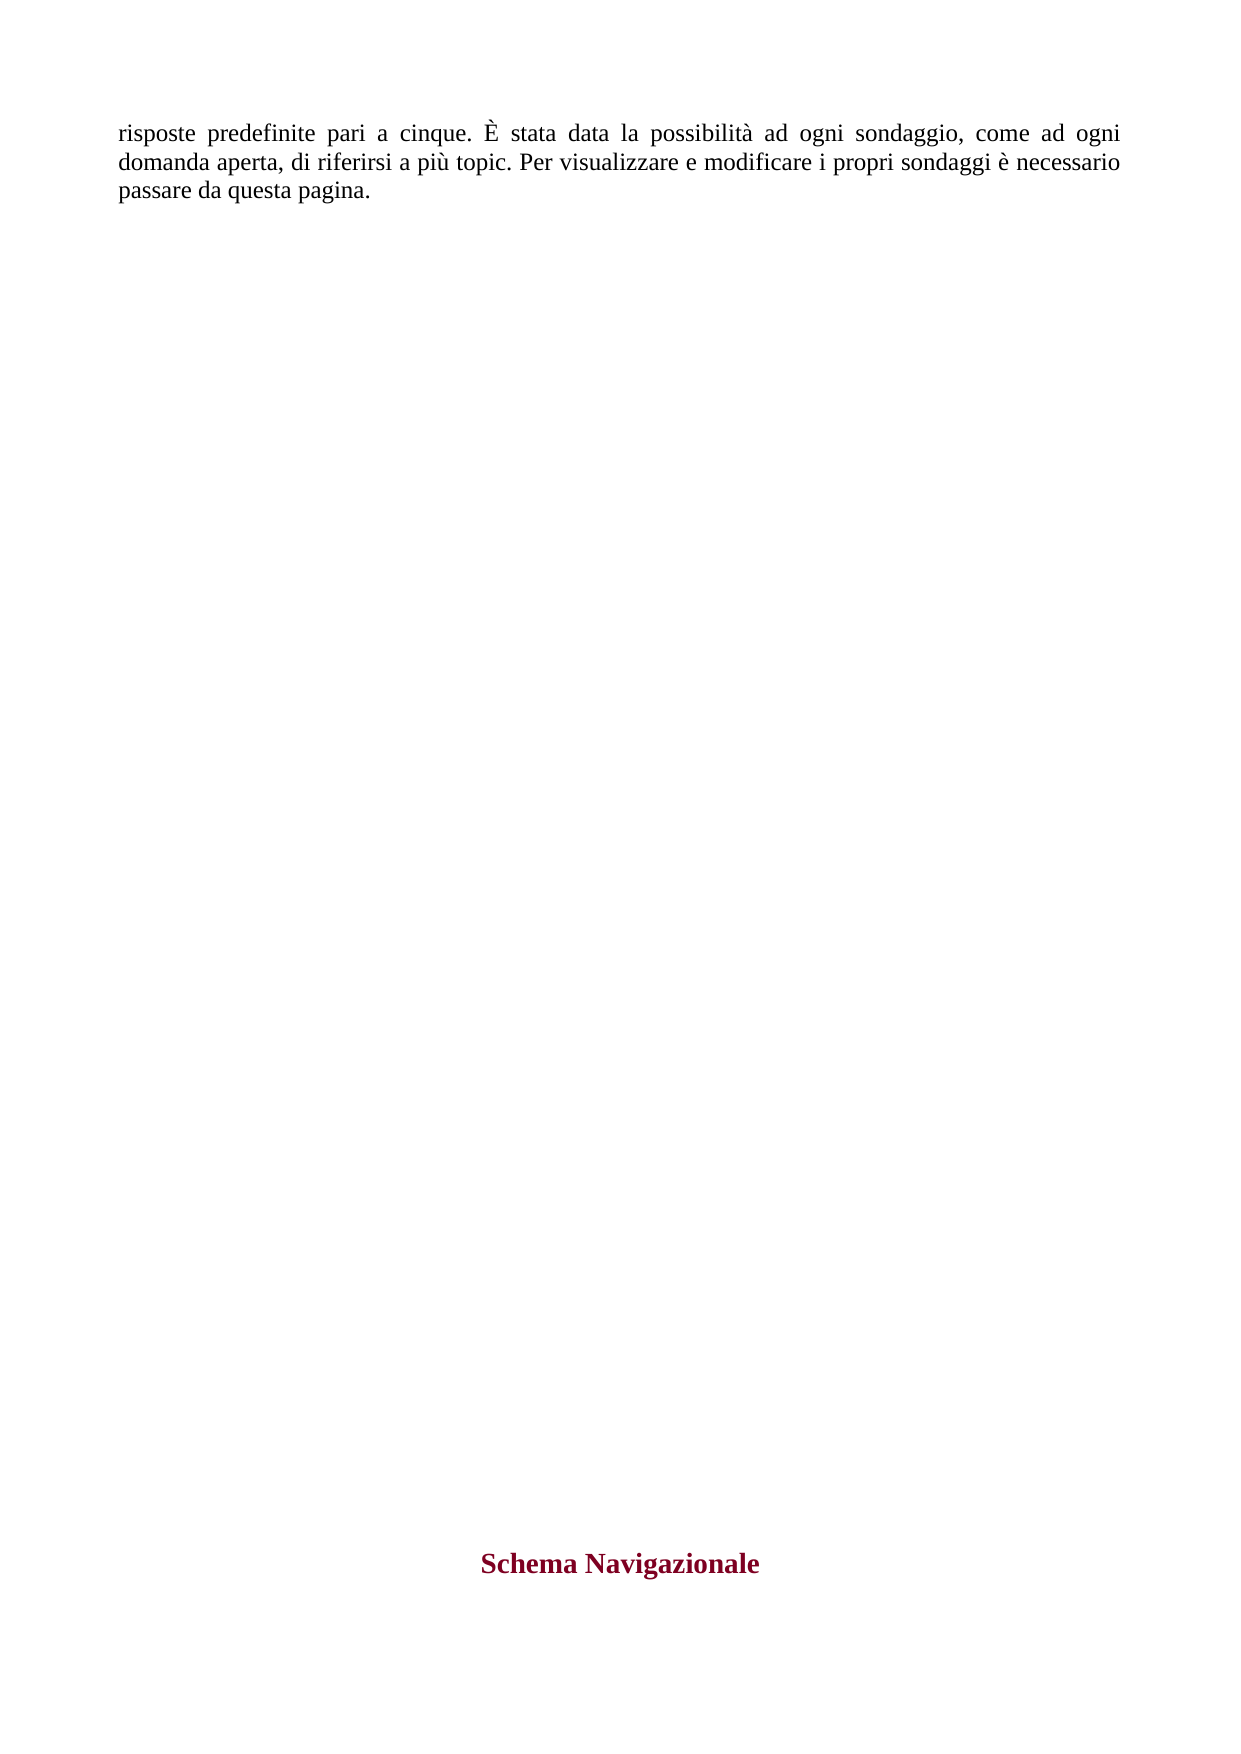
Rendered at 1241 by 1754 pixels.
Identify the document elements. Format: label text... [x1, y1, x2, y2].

text Schema Navigazionale [118, 1546, 1122, 1579]
text risposte predefinite pari a cinque. È stata data la possibilità ad ogni sondaggio, come ad ogni domanda aperta, di riferirsi a più topic. Per visualizzare e modificare i propri sondaggi è necessario passare da questa pagina. [118, 118, 1122, 204]
